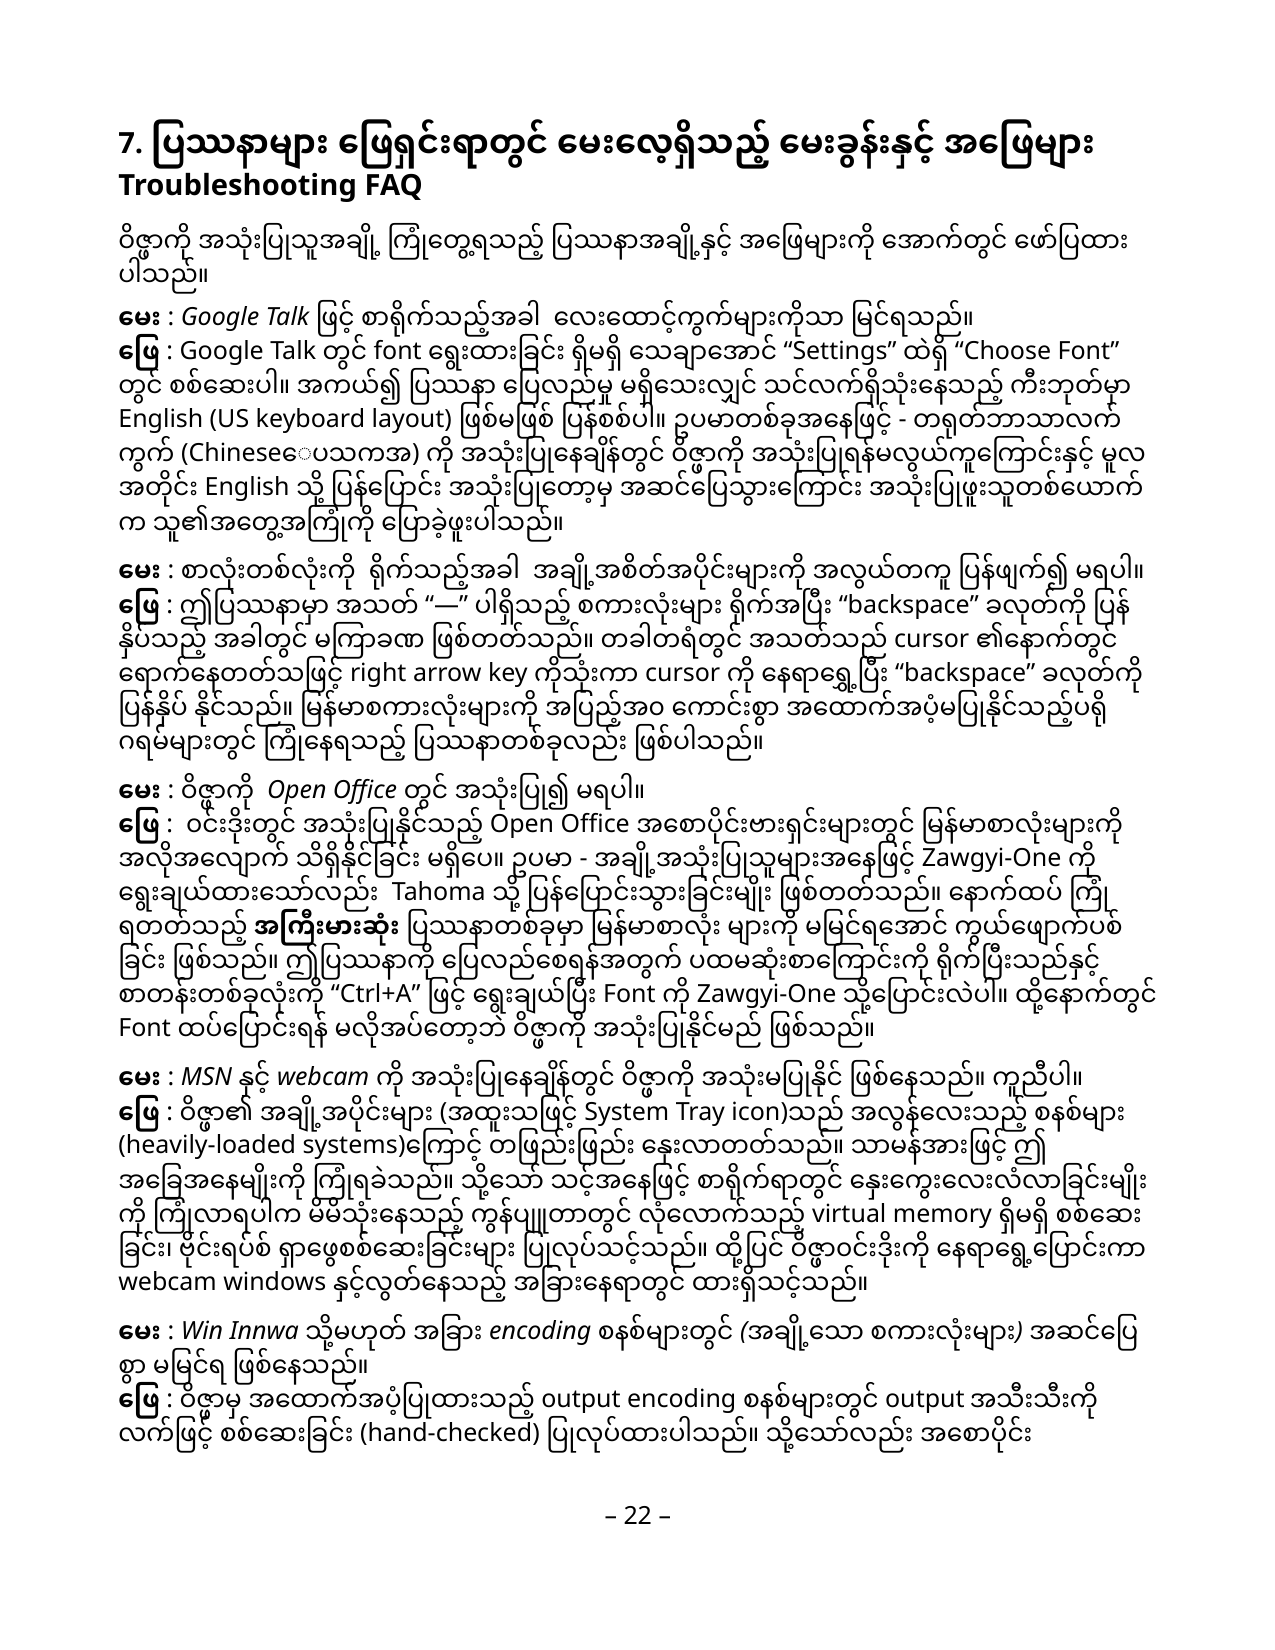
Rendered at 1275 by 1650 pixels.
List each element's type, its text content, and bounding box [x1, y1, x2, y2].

text ဖြေ : Google Talk တွင် font ရွေးထားခြင်း ရှိမရှိ သေချာအောင် “Settings” ထဲရှိ “Choose Font” တွင် စစ်ဆေးပါ။ အကယ်၍ ပြဿနာ ပြေလည်မှု မရှိသေးလျှင် သင်လက်ရှိသုံးနေသည့် ကီးဘုတ်မှာ English (US keyboard layout) ဖြစ်မဖြစ် ပြန်စစ်ပါ။ ဥပမာတစ်ခုအနေဖြင့် - တရုတ်ဘာသာလက်ကွက် (Chineseေပသကအ) ကို အသုံးပြုနေချိန်တွင် ဝိဇ္ဖာကို အသုံးပြုရန်မလွယ်ကူကြောင်းနှင့် မူလအတိုင်း English သို့ ပြန်ပြောင်း အသုံးပြုတော့မှ အဆင်ပြေသွားကြောင်း အသုံးပြုဖူးသူတစ်ယောက်က သူ၏အတွေ့အကြုံကို ပြောခဲ့ဖူးပါသည်။ [118, 333, 1157, 537]
text မေး : Win Innwa သို့မဟုတ် အခြား encoding စနစ်များတွင် (အချို့သော စကားလုံးများ) အဆင်ပြေစွာ မမြင်ရ ဖြစ်နေသည်။ [118, 1312, 1157, 1381]
text ဖြေ : ဝိဇ္ဖာ၏ အချို့အပိုင်းများ (အထူးသဖြင့် System Tray icon)သည် အလွန်လေးသည့် စနစ်များ (heavily-loaded systems)ကြောင့် တဖြည်းဖြည်း နှေးလာတတ်သည်။ သာမန်အားဖြင့် ဤအခြေအနေမျိုးကို ကြုံရခဲသည်။ သို့သော် သင့်အနေဖြင့် စာရိုက်ရာတွင် နှေးကွေးလေးလံလာခြင်းမျိုးကို ကြုံလာရပါက မိမိသုံးနေသည့် ကွန်ပျူတာတွင် လုံလောက်သည့် virtual memory ရှိမရှိ စစ်ဆေးခြင်း၊ ဗိုင်းရပ်စ် ရှာဖွေစစ်ဆေးခြင်းများ ပြုလုပ်သင့်သည်။ ထို့ပြင် ဝိဇ္ဖာ၀င်းဒိုးကို နေရာရွေ့ပြောင်းကာ webcam windows နှင့်လွတ်နေသည့် အခြားနေရာတွင် ထားရှိသင့်သည်။ [118, 1093, 1157, 1297]
text ဝိဇ္ဖာကို အသုံးပြုသူအချို့ ကြုံတွေ့ရသည့် ပြဿနာအချို့နှင့် အဖြေများကို အောက်တွင် ဖော်ပြထားပါသည်။ [118, 222, 1157, 290]
text မေး : ဝိဇ္ဖာကို Open Office တွင် အသုံးပြု၍ မရပါ။ [118, 772, 1157, 806]
subtitle 7. ပြဿနာများ ဖြေရှင်းရာတွင် မေးလေ့ရှိသည့် မေးခွန်းနှင့် အဖြေများ Troubleshooting FAQ [118, 118, 1157, 203]
text ဖြေ : ဤပြဿနာမှာ အသတ် “—္” ပါရှိသည့် စကားလုံးများ ရိုက်အပြီး “backspace” ခလုတ်ကို ပြန်နှိပ်သည့် အခါတွင် မကြာခဏ ဖြစ်တတ်သည်။ တခါတရံတွင် အသတ်သည် cursor ၏နောက်တွင် ရောက်နေတတ်သဖြင့် right arrow key ကိုသုံးကာ cursor ကို နေရာရွှေ့ပြီး “backspace” ခလုတ်ကို ပြန်နှိပ် နိုင်သည်။ မြန်မာစကားလုံးများကို အပြည့်အ၀ ကောင်းစွာ အထောက်အပံ့မပြုနိုင်သည့်ပရိုဂရမ်များတွင် ကြုံနေရသည့် ပြဿနာတစ်ခုလည်း ဖြစ်ပါသည်။ [118, 586, 1157, 757]
text မေး : MSN နှင့် webcam ကို အသုံးပြုနေချိန်တွင် ဝိဇ္ဖာကို အသုံးမပြုနိုင် ဖြစ်နေသည်။ ကူညီပါ။ [118, 1059, 1157, 1093]
text ဖြေ : ဝိဇ္ဖာမှ အထောက်အပံ့ပြုထားသည့် output encoding စနစ်များတွင် outputအသီးသီးကို လက်ဖြင့် စစ်ဆေးခြင်း (hand-checked) ပြုလုပ်ထားပါသည်။ သို့သော်လည်း အစောပိုင်း [118, 1381, 1157, 1449]
text မေး : Google Talk ဖြင့် စာရိုက်သည့်အခါ လေးထောင့်ကွက်များကိုသာ မြင်ရသည်။ [118, 299, 1157, 333]
text မေး : စာလုံးတစ်လုံးကို ရိုက်သည့်အခါ အချို့အစိတ်အပိုင်းများကို အလွယ်တကူ ပြန်ဖျက်၍ မရပါ။ [118, 552, 1157, 586]
text ဖြေ : ၀င်းဒိုးတွင် အသုံးပြုနိုင်သည့် Open Office အစောပိုင်းဗားရှင်းများတွင် မြန်မာစာလုံးများကို အလိုအလျောက် သိရှိနိုင်ခြင်း မရှိပေ။ ဥပမာ - အချို့အသုံးပြုသူများအနေဖြင့် Zawgyi-One ကိုရွေးချယ်ထားသော်လည်း Tahoma သို့ ပြန်ပြောင်းသွားခြင်းမျိုး ဖြစ်တတ်သည်။ နောက်ထပ် ကြုံရတတ်သည့် အကြီးမားဆုံး ပြဿနာတစ်ခုမှာ မြန်မာစာလုံး များကို မမြင်ရအောင် ကွယ်ဖျောက်ပစ်ခြင်း ဖြစ်သည်။ ဤပြဿနာကို ပြေလည်စေရန်အတွက် ပထမဆုံးစာကြောင်းကို ရိုက်ပြီးသည်နှင့် စာတန်းတစ်ခုလုံးကို “Ctrl+A” ဖြင့် ရွေးချယ်ပြီး Font ကို Zawgyi-One သို့ပြောင်းလဲပါ။ ထို့နောက်တွင် Font ထပ်ပြောင်းရန် မလိုအပ်တော့ဘဲ ဝိဇ္ဖာကို အသုံးပြုနိုင်မည် ဖြစ်သည်။ [118, 806, 1157, 1044]
